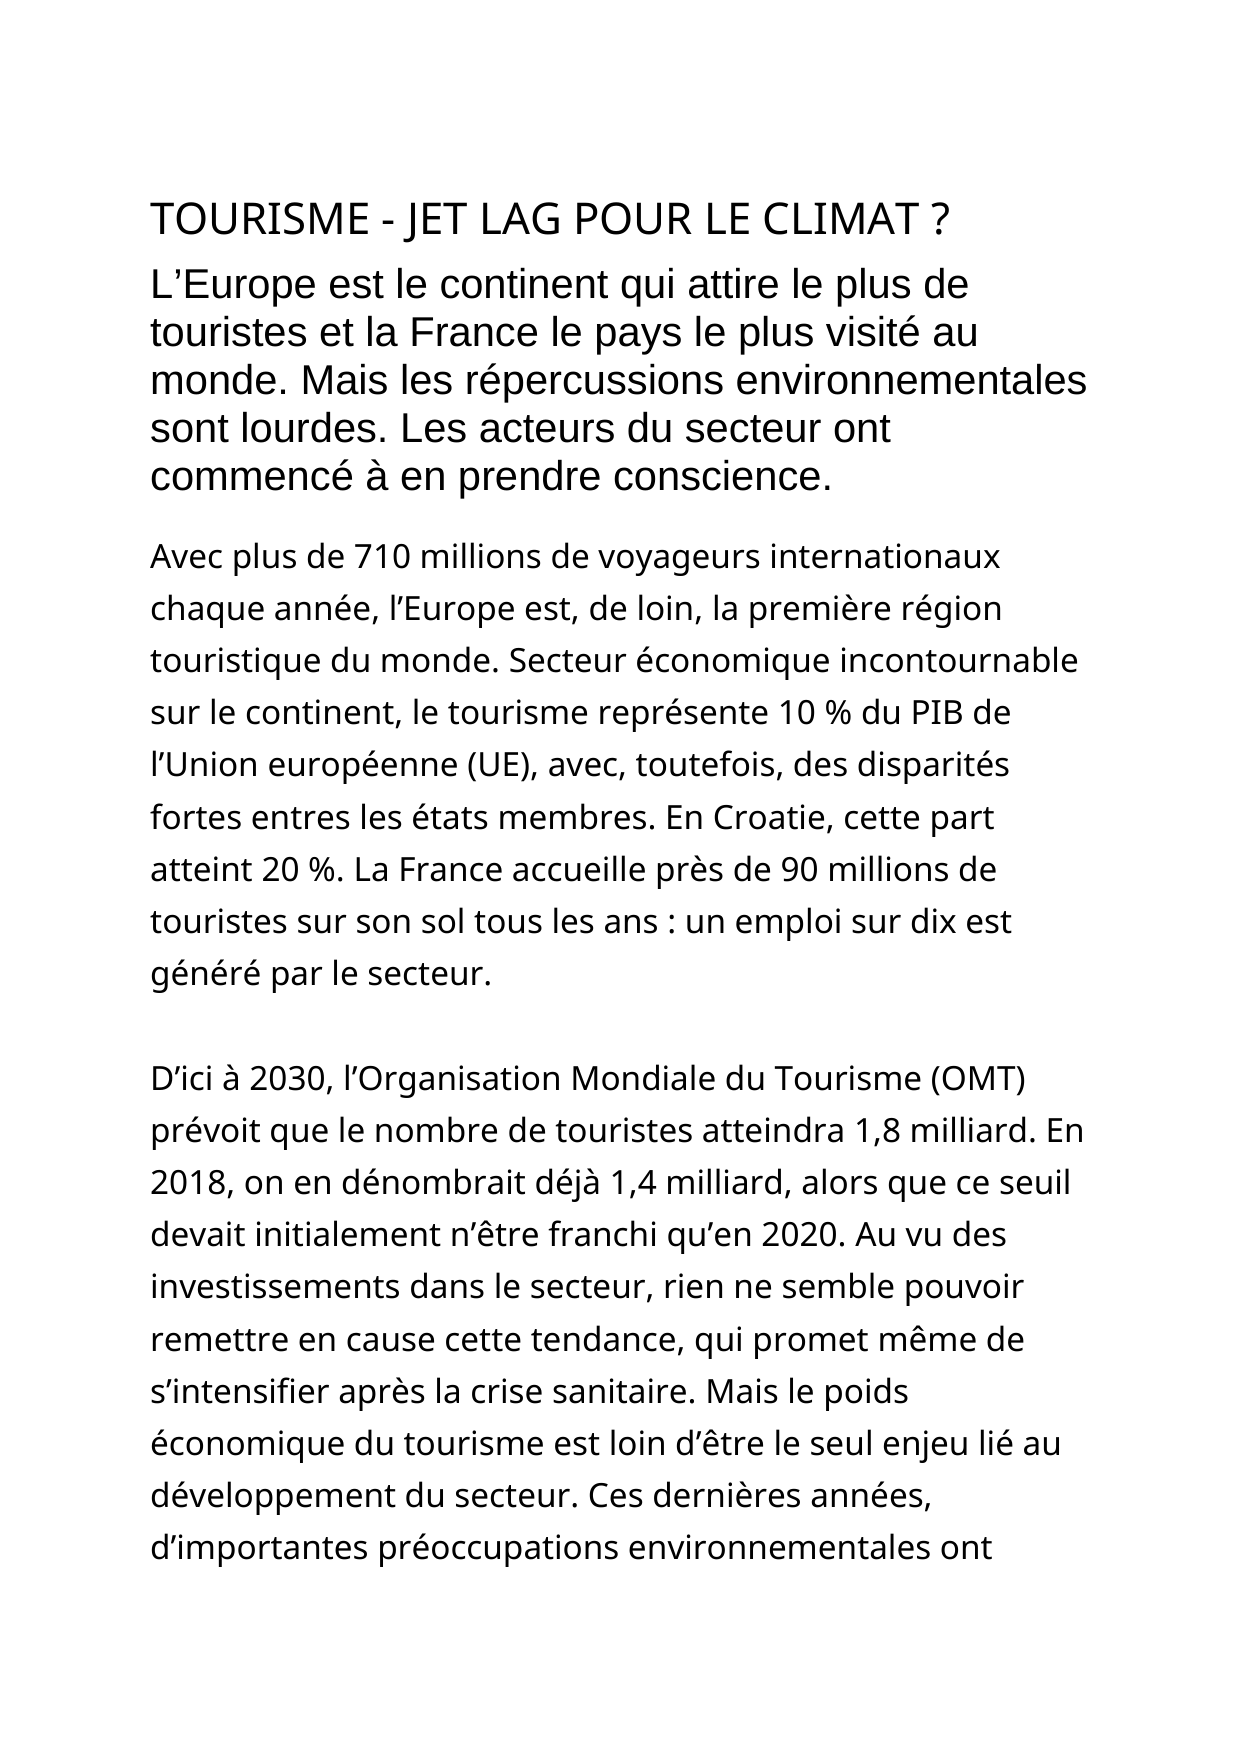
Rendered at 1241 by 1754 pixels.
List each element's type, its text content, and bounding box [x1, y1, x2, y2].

subtitle TOURISME - JET LAG POUR LE CLIMAT ? [150, 187, 1090, 247]
subtitle L’Europe est le continent qui attire le plus de touristes et la France le pays le plus visité au monde. Mais les répercussions environnementales sont lourdes. Les acteurs du secteur ont commencé à en prendre conscience. [150, 259, 1090, 499]
text D’ici à 2030, l’Organisation Mondiale du Tourisme (OMT) prévoit que le nombre de touristes atteindra 1,8 milliard. En 2018, on en dénombrait déjà 1,4 milliard, alors que ce seuil devait initialement n’être franchi qu’en 2020. Au vu des investissements dans le secteur, rien ne semble pouvoir remettre en cause cette tendance, qui promet même de s’intensifier après la crise sanitaire. Mais le poids économique du tourisme est loin d’être le seul enjeu lié au développement du secteur. Ces dernières années, d’importantes préoccupations environnementales ont [150, 1054, 1090, 1569]
text Avec plus de 710 millions de voyageurs internationaux chaque année, l’Europe est, de loin, la première région touristique du monde. Secteur économique incontournable sur le continent, le tourisme représente 10 % du PIB de l’Union européenne (UE), avec, toutefois, des disparités fortes entres les états membres. En Croatie, cette part atteint 20 %. La France accueille près de 90 millions de touristes sur son sol tous les ans : un emploi sur dix est généré par le secteur. [150, 532, 1090, 995]
